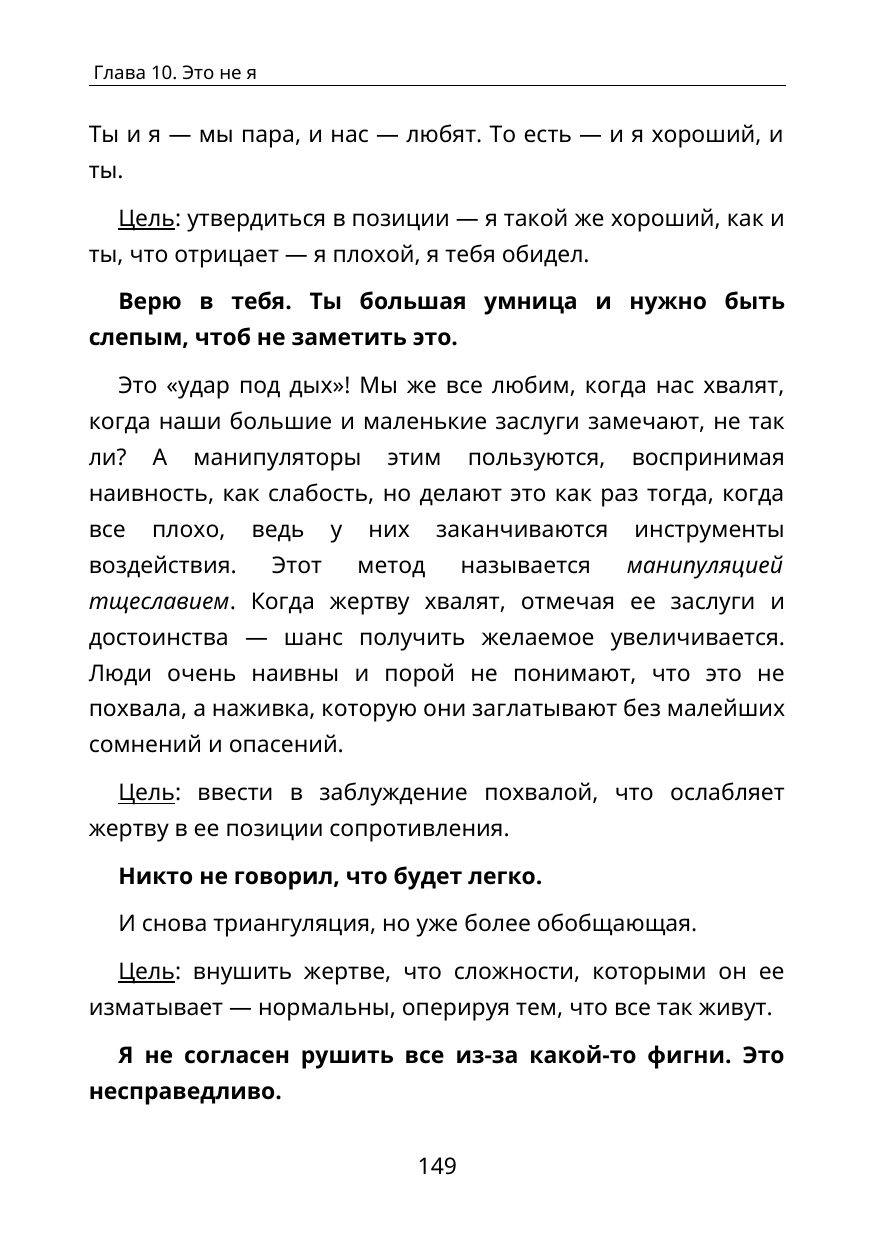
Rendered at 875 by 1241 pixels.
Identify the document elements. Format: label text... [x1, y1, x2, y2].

text Цель: ввести в заблуждение похвалой, что ослабляет жертву в ее позиции сопротивления. [88, 776, 786, 843]
text Ты и я — мы пара, и нас — любят. То есть — и я хороший, и ты. [88, 118, 786, 185]
text Цель: внушить жертве, что сложности, которыми он ее изматывает — нормальны, оперируя тем, что все так живут. [88, 955, 786, 1022]
text Никто не говорил, что будет легко. [88, 860, 786, 891]
text Я не согласен рушить все из-за какой-то фигни. Это несправедливо. [88, 1039, 786, 1106]
text И снова триангуляция, но уже более обобщающая. [88, 907, 786, 939]
text Это «удар под дых»! Мы же все любим, когда нас хвалят, когда наши большие и маленькие заслуги замечают, не так ли? А манипуляторы этим пользуются, воспринимая наивность, как слабость, но делают это как раз тогда, когда все плохо, ведь у них заканчиваются инструменты воздействия. Этот метод называется манипуляцией тщеславием. Когда жертву хвалят, отмечая ее заслуги и достоинства — шанс получить желаемое увеличивается. Люди очень наивны и порой не понимают, что это не похвала, а наживка, которую они заглатывают без малейших сомнений и опасений. [88, 369, 786, 759]
text Цель: утвердиться в позиции — я такой же хороший, как и ты, что отрицает — я плохой, я тебя обидел. [88, 202, 786, 269]
text Верю в тебя. Ты большая умница и нужно быть слепым, чтоб не заметить это. [88, 285, 786, 352]
